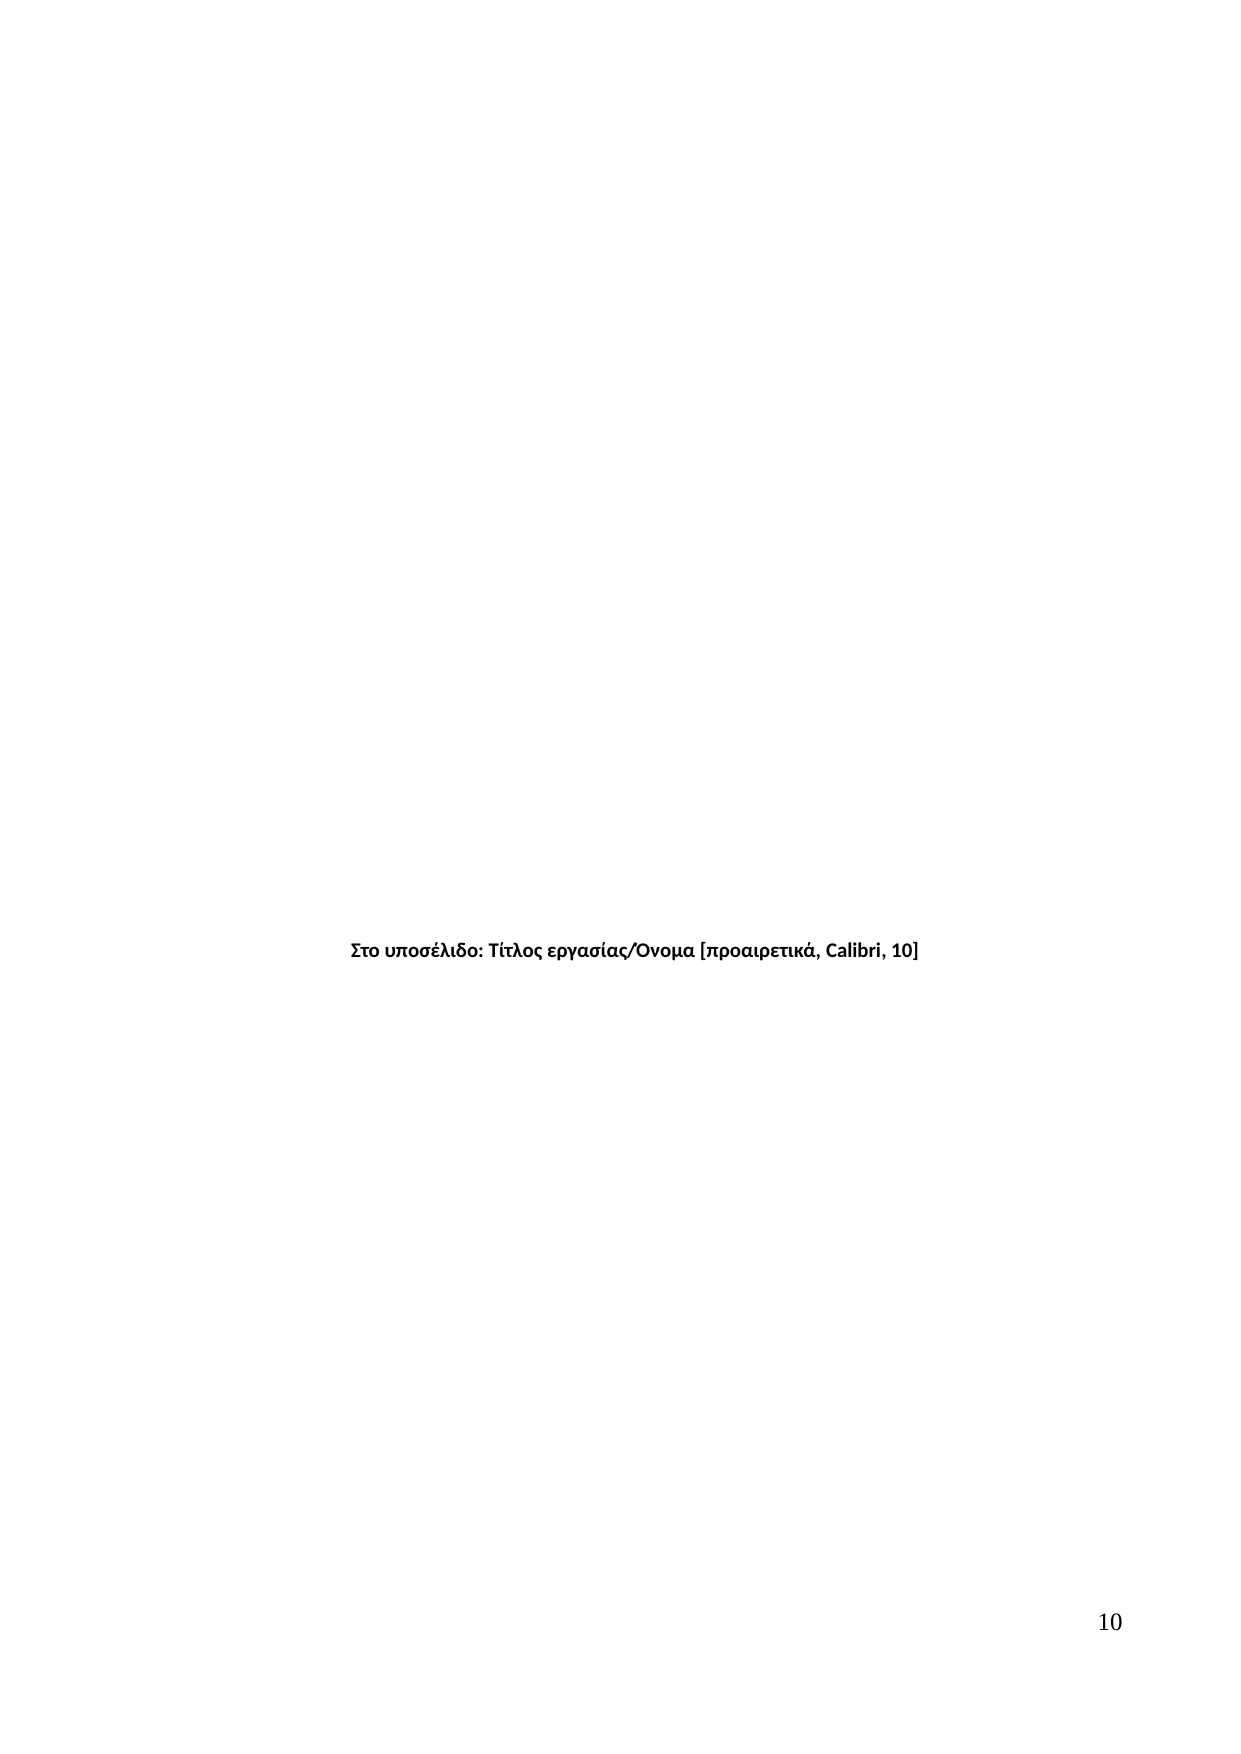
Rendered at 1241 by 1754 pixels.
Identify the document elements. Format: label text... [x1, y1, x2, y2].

text Στο υποσέλιδο: Τίτλος εργασίας/Όνομα [προαιρετικά, Calibri, 10] [148, 938, 1122, 963]
